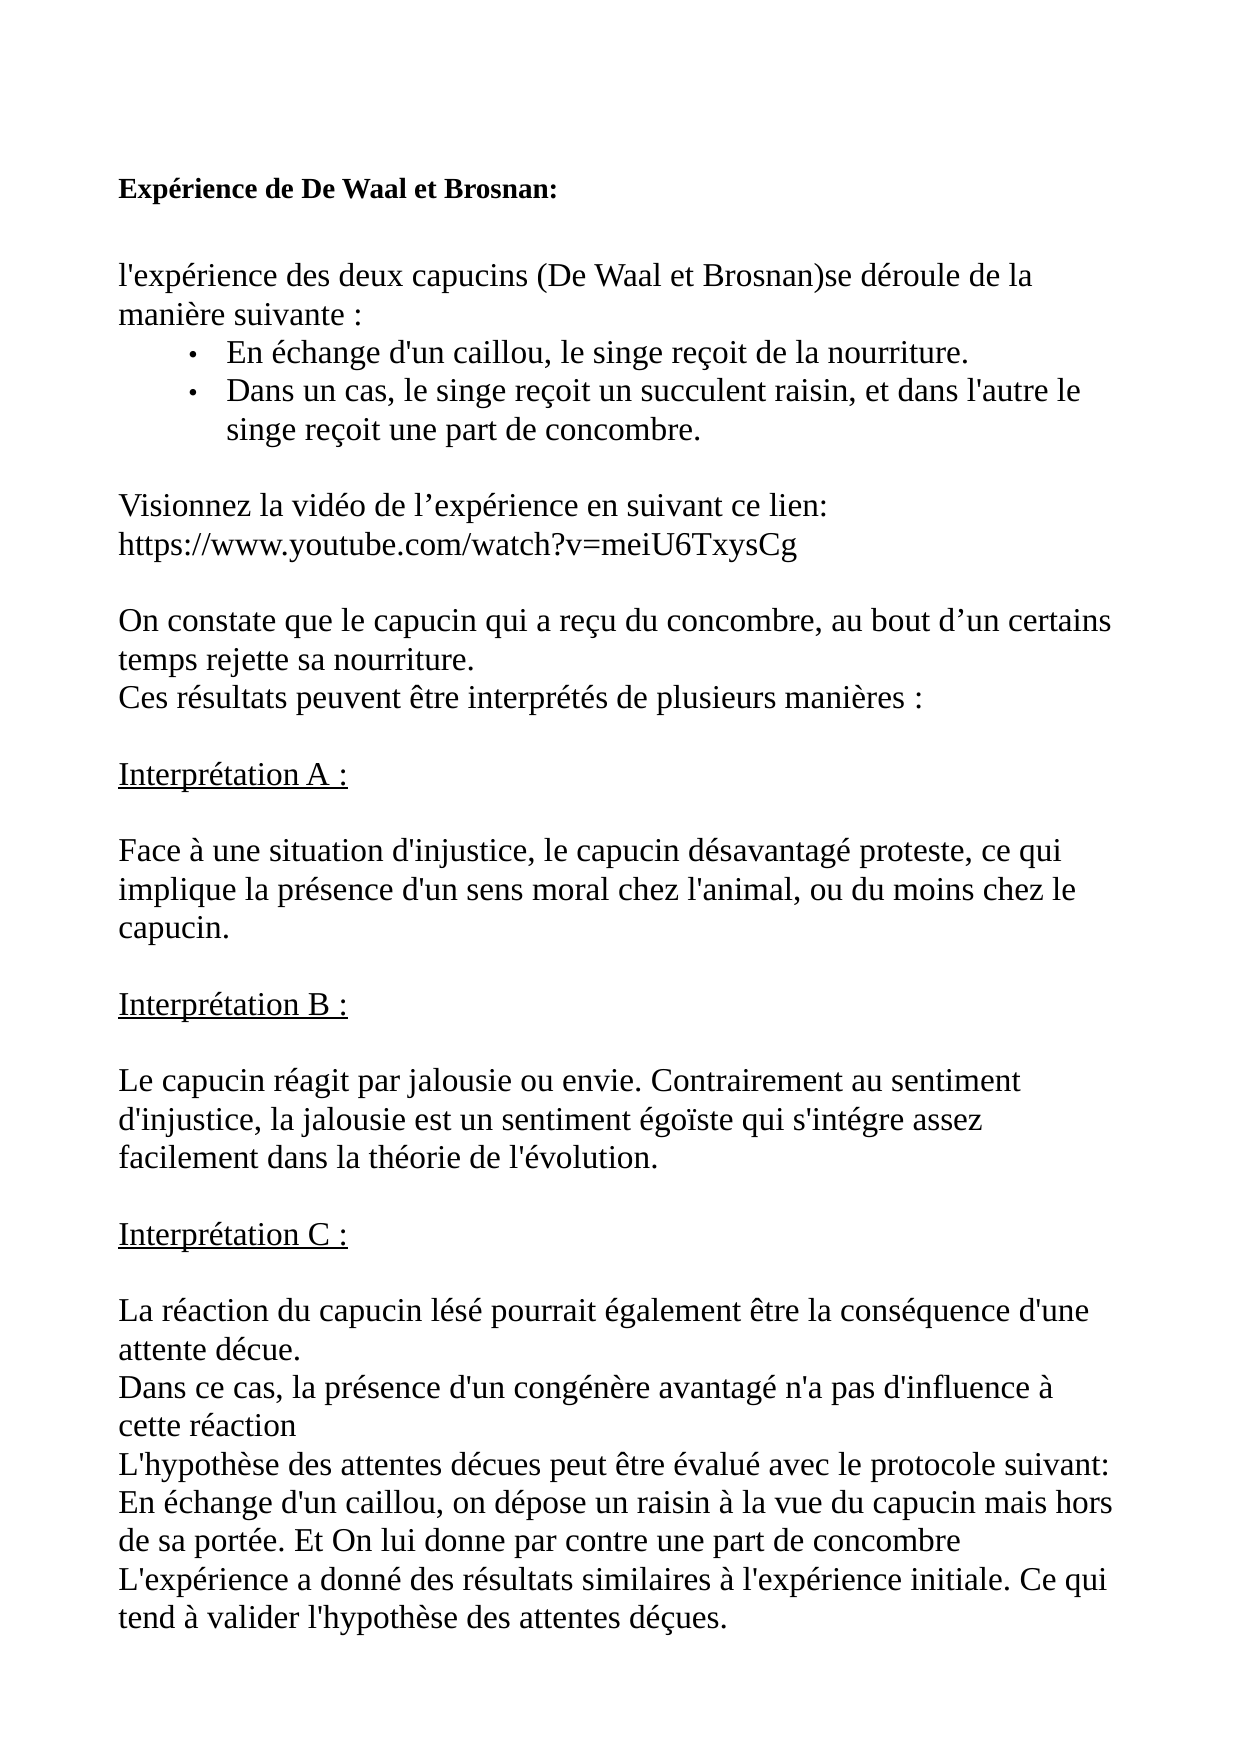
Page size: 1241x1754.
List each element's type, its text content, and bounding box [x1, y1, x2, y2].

text En échange d'un caillou, on dépose un raisin à la vue du capucin mais hors de sa portée. Et On lui donne par contre une part de concombre [118, 1482, 1122, 1559]
text Interprétation B : [118, 984, 1122, 1022]
subtitle Expérience de De Waal et Brosnan: [118, 171, 1122, 204]
text l'expérience des deux capucins (De Waal et Brosnan)se déroule de la manière suivante : [118, 255, 1122, 332]
text La réaction du capucin lésé pourrait également être la conséquence d'une attente décue. [118, 1290, 1122, 1367]
list Dans un cas, le singe reçoit un succulent raisin, et dans l'autre le singe reçoit une part de concombre. [188, 370, 1122, 447]
text Dans ce cas, la présence d'un congénère avantagé n'a pas d'influence à cette réaction [118, 1367, 1122, 1444]
text On constate que le capucin qui a reçu du concombre, au bout d’un certains temps rejette sa nourriture. [118, 600, 1122, 677]
text Face à une situation d'injustice, le capucin désavantagé proteste, ce qui implique la présence d'un sens moral chez l'animal, ou du moins chez le capucin. [118, 830, 1122, 945]
list En échange d'un caillou, le singe reçoit de la nourriture. [188, 332, 1122, 370]
text Interprétation A : [118, 754, 1122, 792]
text L'hypothèse des attentes décues peut être évalué avec le protocole suivant: [118, 1444, 1122, 1482]
text Ces résultats peuvent être interprétés de plusieurs manières : [118, 677, 1122, 715]
text Visionnez la vidéo de l’expérience en suivant ce lien: https://www.youtube.com/watch?v=meiU6TxysCg [118, 485, 1122, 562]
text Interprétation C : [118, 1214, 1122, 1252]
text Le capucin réagit par jalousie ou envie. Contrairement au sentiment d'injustice, la jalousie est un sentiment égoïste qui s'intégre assez facilement dans la théorie de l'évolution. [118, 1060, 1122, 1175]
text L'expérience a donné des résultats similaires à l'expérience initiale. Ce qui tend à valider l'hypothèse des attentes déçues. [118, 1559, 1122, 1635]
